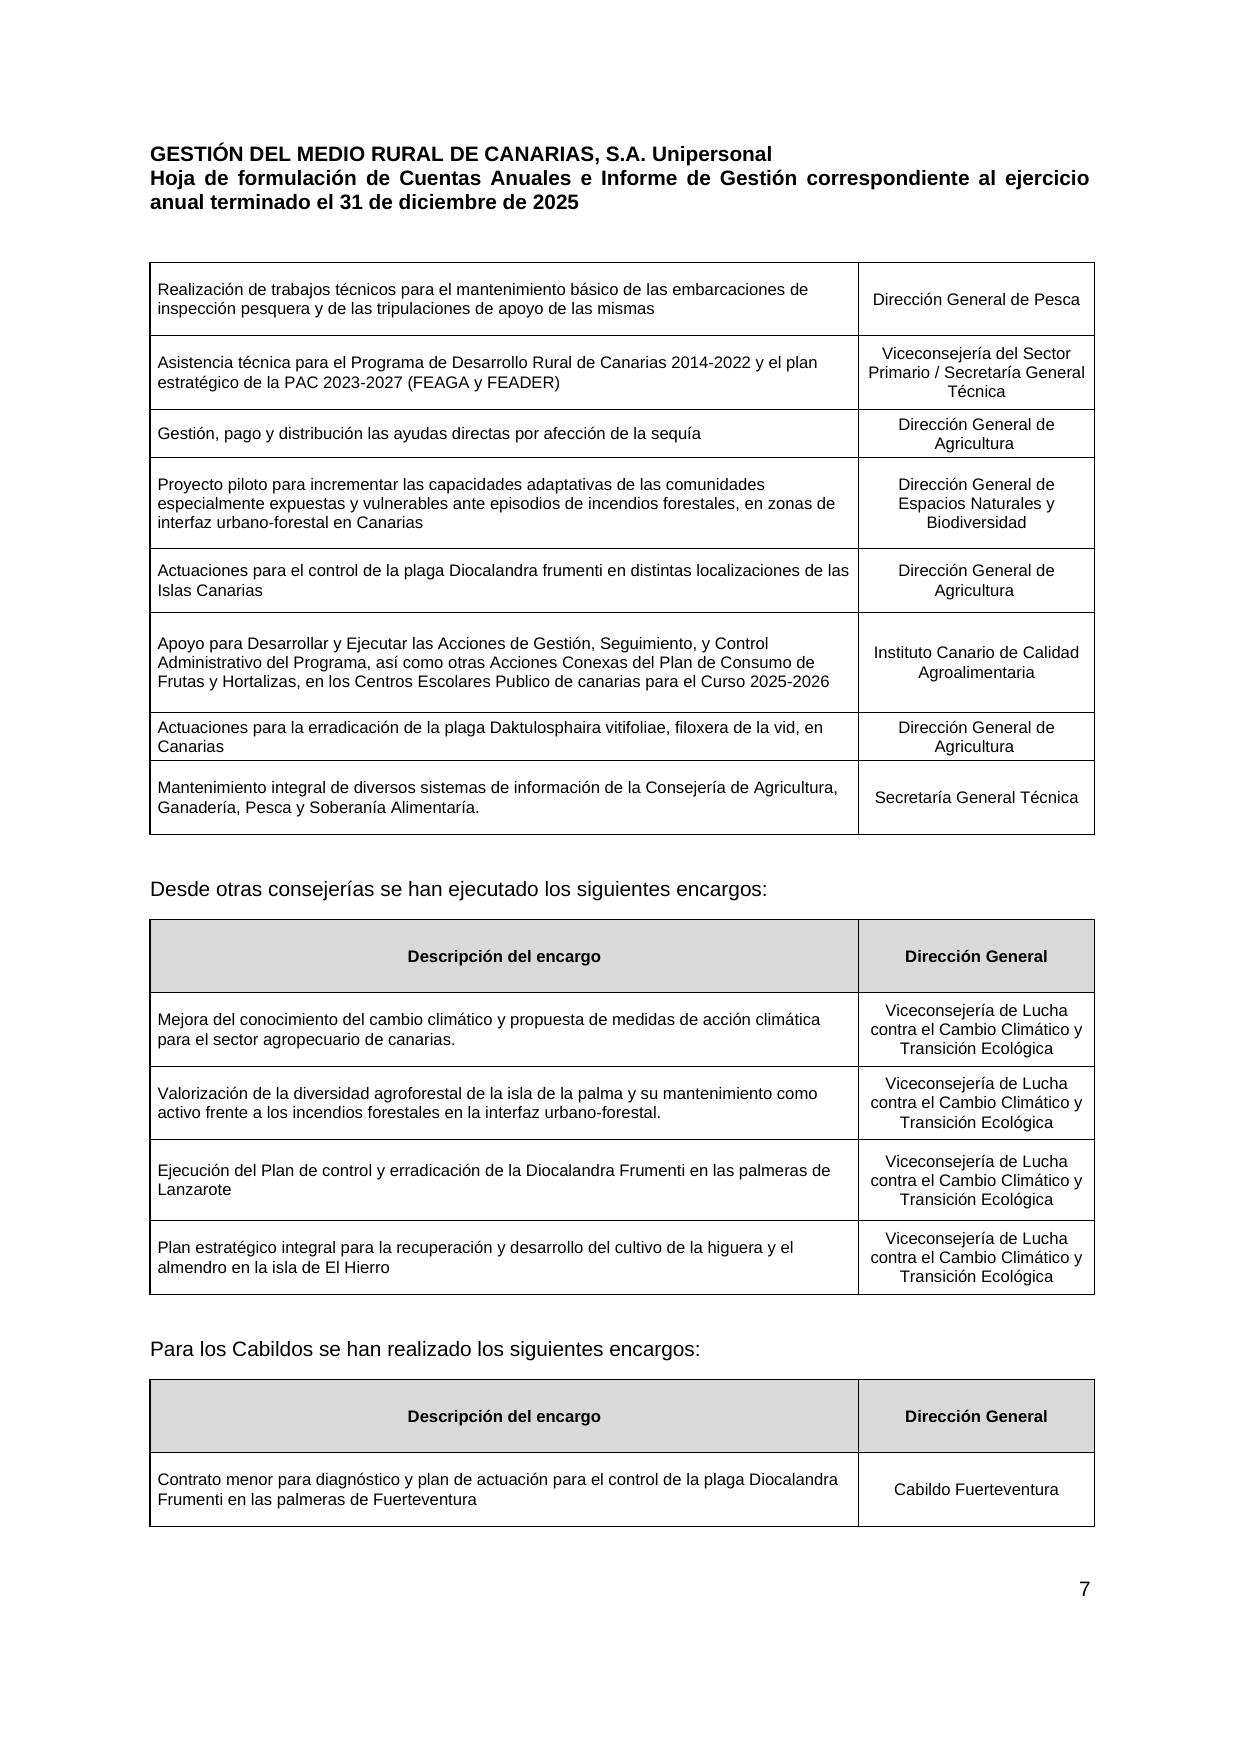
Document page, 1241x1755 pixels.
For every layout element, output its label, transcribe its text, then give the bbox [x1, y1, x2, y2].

table_cell Mejora del conocimiento del cambio climático y propuesta de medidas de acción climática para el sector agropecuario de canarias. [151, 993, 858, 1066]
table_cell Cabildo Fuerteventura [859, 1453, 1094, 1526]
table_cell Proyecto piloto para incrementar las capacidades adaptativas de las comunidades especialmente expuestas y vulnerables ante episodios de incendios forestales, en zonas de interfaz urbano-forestal en Canarias [151, 458, 858, 548]
text Para los Cabildos se han realizado los siguientes encargos: [150, 1337, 1090, 1361]
table_cell Actuaciones para el control de la plaga Diocalandra frumenti en distintas localizaciones de las Islas Canarias [151, 549, 858, 612]
table_cell Viceconsejería de Lucha contra el Cambio Climático y Transición Ecológica [859, 993, 1094, 1066]
table_cell Viceconsejería de Lucha contra el Cambio Climático y Transición Ecológica [859, 1221, 1094, 1294]
table_cell Dirección General de Espacios Naturales y Biodiversidad [859, 458, 1094, 548]
table_cell Secretaría General Técnica [859, 761, 1094, 834]
table_cell Asistencia técnica para el Programa de Desarrollo Rural de Canarias 2014-2022 y el plan estratégico de la PAC 2023-2027 (FEAGA y FEADER) [151, 336, 858, 409]
table_header Dirección General [859, 1380, 1094, 1452]
table_header Dirección General [859, 920, 1094, 992]
table_cell Instituto Canario de Calidad Agroalimentaria [859, 613, 1094, 712]
table_cell Realización de trabajos técnicos para el mantenimiento básico de las embarcaciones de inspección pesquera y de las tripulaciones de apoyo de las mismas [151, 263, 858, 335]
table_header Descripción del encargo [151, 1380, 858, 1452]
table_cell Valorización de la diversidad agroforestal de la isla de la palma y su mantenimiento como activo frente a los incendios forestales en la interfaz urbano-forestal. [151, 1067, 858, 1139]
table_cell Dirección General de Agricultura [859, 713, 1094, 760]
table_cell Dirección General de Agricultura [859, 410, 1094, 457]
table_cell Ejecución del Plan de control y erradicación de la Diocalandra Frumenti en las palmeras de Lanzarote [151, 1140, 858, 1220]
table_cell Dirección General de Pesca [859, 263, 1094, 335]
table_cell Contrato menor para diagnóstico y plan de actuación para el control de la plaga Diocalandra Frumenti en las palmeras de Fuerteventura [151, 1453, 858, 1526]
table_cell Gestión, pago y distribución las ayudas directas por afección de la sequía [151, 410, 858, 457]
table_cell Viceconsejería de Lucha contra el Cambio Climático y Transición Ecológica [859, 1067, 1094, 1139]
table_header Descripción del encargo [151, 920, 858, 992]
table_cell Apoyo para Desarrollar y Ejecutar las Acciones de Gestión, Seguimiento, y Control Administrativo del Programa, así como otras Acciones Conexas del Plan de Consumo de Frutas y Hortalizas, en los Centros Escolares Publico de canarias para el Curso 2025-2026 [151, 613, 858, 712]
table_cell Mantenimiento integral de diversos sistemas de información de la Consejería de Agricultura, Ganadería, Pesca y Soberanía Alimentaría. [151, 761, 858, 834]
text Desde otras consejerías se han ejecutado los siguientes encargos: [150, 877, 1090, 901]
table_cell Plan estratégico integral para la recuperación y desarrollo del cultivo de la higuera y el almendro en la isla de El Hierro [151, 1221, 858, 1294]
table_cell Viceconsejería de Lucha contra el Cambio Climático y Transición Ecológica [859, 1140, 1094, 1220]
table_cell Actuaciones para la erradicación de la plaga Daktulosphaira vitifoliae, filoxera de la vid, en Canarias [151, 713, 858, 760]
table_cell Dirección General de Agricultura [859, 549, 1094, 612]
table_cell Viceconsejería del Sector Primario / Secretaría General Técnica [859, 336, 1094, 409]
